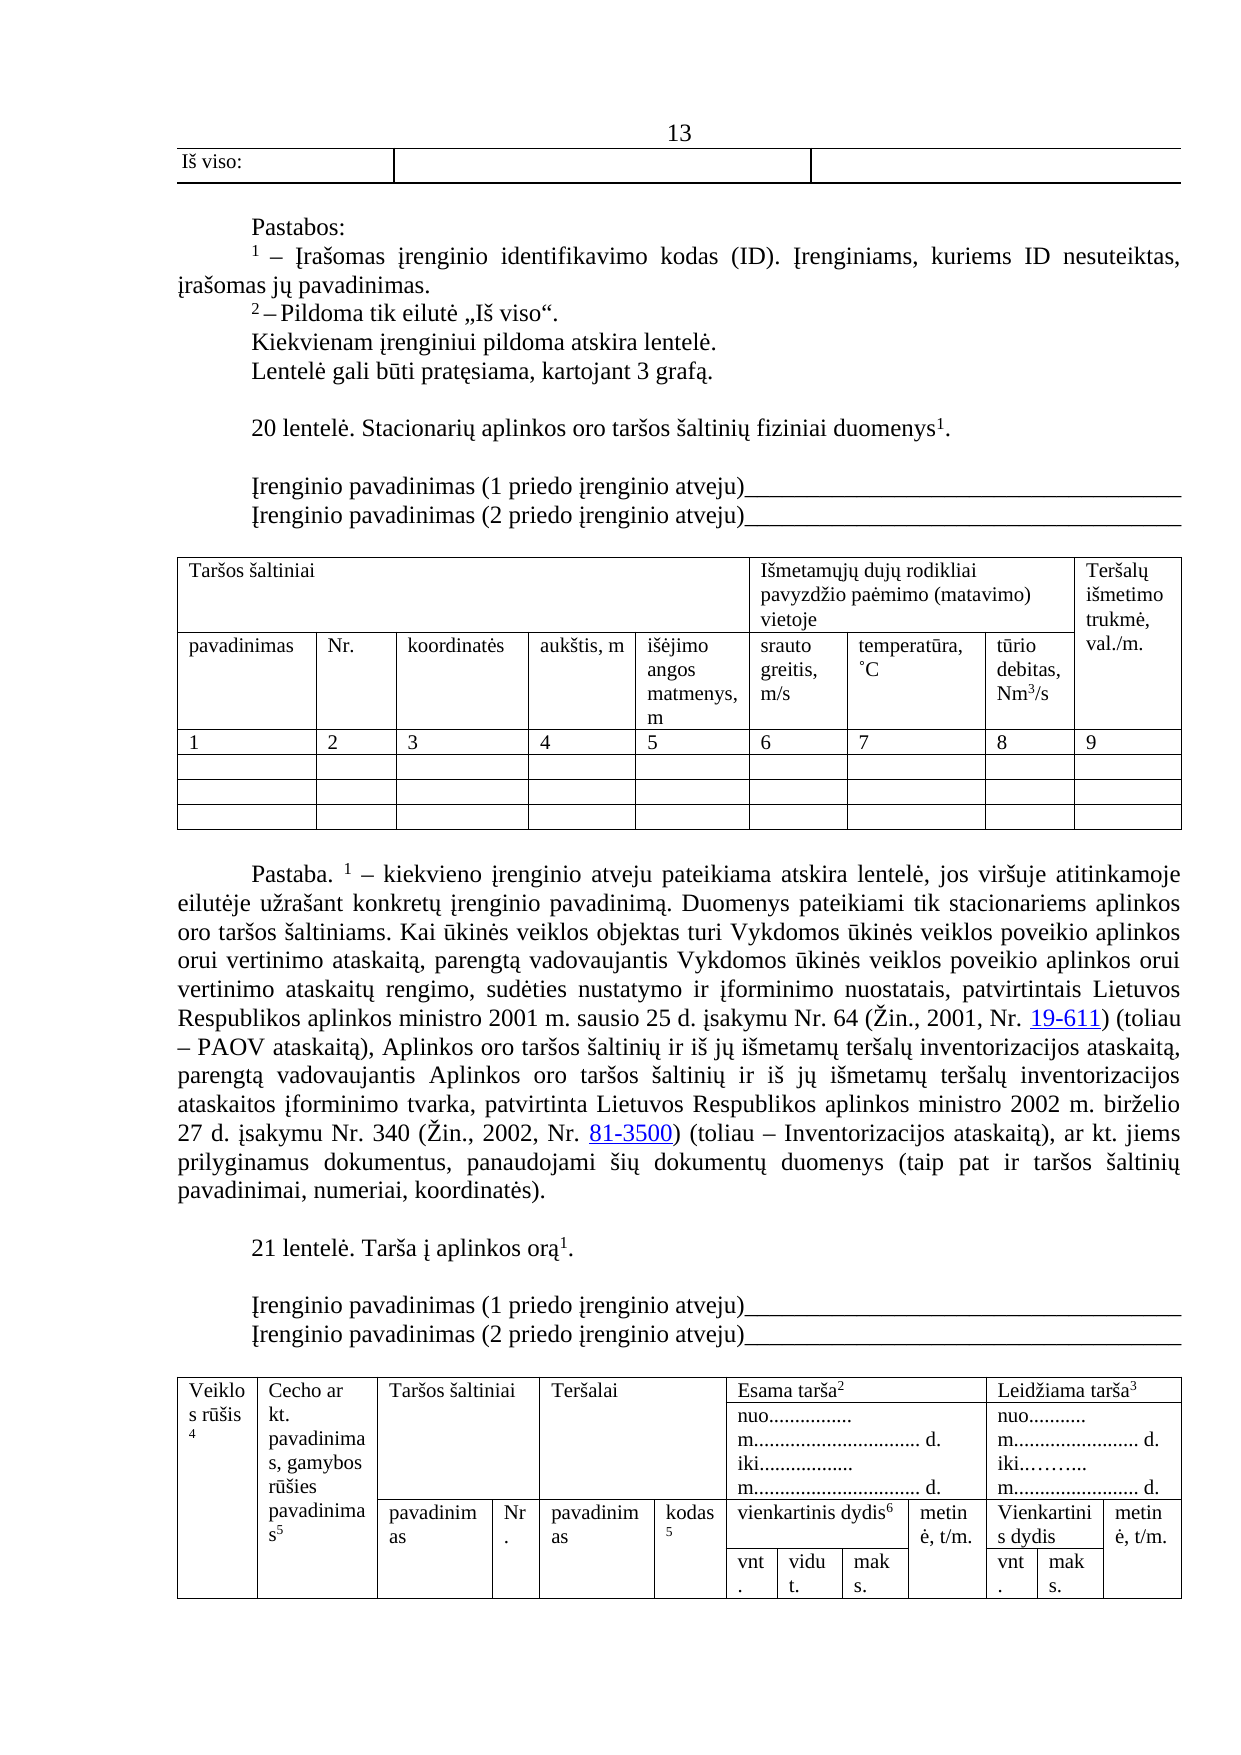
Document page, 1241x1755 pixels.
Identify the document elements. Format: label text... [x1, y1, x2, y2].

text 21 lentelė. Tarša į aplinkos orą1. [177, 1233, 1181, 1262]
text 2 – Pildoma tik eilutė „Iš viso“. [177, 298, 1181, 327]
table_cell pavadinimas [178, 633, 316, 729]
table_cell koordinatės [397, 633, 528, 729]
table_cell nuo........... m........................ d. iki..……... m........................ d. [987, 1403, 1181, 1499]
table_cell [397, 780, 528, 804]
table_cell [529, 805, 635, 829]
table_cell 8 [986, 730, 1074, 754]
table_cell 6 [750, 730, 847, 754]
table_header Leidžiama tarša3 [987, 1378, 1181, 1402]
text Įrenginio pavadinimas (1 priedo įrenginio atveju) [177, 471, 1181, 500]
text Įrenginio pavadinimas (2 priedo įrenginio atveju) [177, 500, 1181, 528]
table_cell [636, 780, 749, 804]
text Pastabos: [177, 212, 1181, 241]
table_cell [636, 755, 749, 779]
table_cell [636, 805, 749, 829]
text Kiekvienam įrenginiui pildoma atskira lentelė. [177, 327, 1181, 356]
table_cell maks. [1038, 1549, 1103, 1597]
table_cell 2 [317, 730, 396, 754]
table_cell [397, 805, 528, 829]
table_cell [848, 755, 985, 779]
table_cell [812, 149, 1181, 182]
table_header Taršos šaltiniai [378, 1378, 539, 1499]
table_cell [178, 780, 316, 804]
table_cell kodas5 [655, 1500, 726, 1597]
table_cell maks. [843, 1549, 908, 1597]
table_cell 3 [397, 730, 528, 754]
table_header Išmetamųjų dujų rodikliai pavyzdžio paėmimo (matavimo) vietoje [750, 558, 1074, 632]
table_cell [1075, 755, 1181, 779]
table_cell 9 [1075, 730, 1181, 754]
table_cell [848, 780, 985, 804]
table_cell [750, 780, 847, 804]
table_cell [317, 780, 396, 804]
table_cell [178, 755, 316, 779]
table_cell [1075, 780, 1181, 804]
table_cell [1075, 805, 1181, 829]
table_header Teršalų išmetimo trukmė, val./m. [1075, 558, 1181, 729]
table_cell [529, 780, 635, 804]
table_cell tūrio debitas, Nm3/s [986, 633, 1074, 729]
table_cell [529, 755, 635, 779]
table_cell Nr. [493, 1500, 539, 1597]
table_cell [986, 755, 1074, 779]
table_cell [986, 805, 1074, 829]
table_cell Nr. [317, 633, 396, 729]
table_cell metinė, t/m. [909, 1500, 986, 1597]
table_cell srauto greitis, m/s [750, 633, 847, 729]
table_cell Vienkartinis dydis [987, 1500, 1103, 1548]
table_cell [750, 805, 847, 829]
table_cell nuo................ m................................ d. iki.................. m................................ d. [727, 1403, 986, 1499]
table_cell [848, 805, 985, 829]
text 1 – Įrašomas įrenginio identifikavimo kodas (ID). Įrenginiams, kuriems ID nesuteiktas, įrašomas jų pavadinimas. [177, 241, 1181, 298]
table_cell [317, 805, 396, 829]
table_header Taršos šaltiniai [178, 558, 749, 632]
table_cell vnt. [727, 1549, 777, 1597]
table_cell 4 [529, 730, 635, 754]
table_cell 7 [848, 730, 985, 754]
table_header Teršalai [540, 1378, 726, 1499]
table_cell pavadinimas [378, 1500, 492, 1597]
table_header Cecho ar kt. pavadinimas, gamybos rūšies pavadinimas5 [258, 1378, 377, 1597]
table_cell 5 [636, 730, 749, 754]
table_cell [317, 755, 396, 779]
table_cell [397, 755, 528, 779]
table_cell Iš viso: [177, 149, 393, 182]
table_cell aukštis, m [529, 633, 635, 729]
table_cell [750, 755, 847, 779]
text Įrenginio pavadinimas (2 priedo įrenginio atveju) [177, 1319, 1181, 1348]
table_cell pavadinimas [540, 1500, 654, 1597]
table_header Veiklos rūšis 4 [178, 1378, 257, 1597]
table_cell [395, 149, 810, 182]
table_cell [986, 780, 1074, 804]
table_cell [178, 805, 316, 829]
table_cell vidut. [778, 1549, 842, 1597]
text 20 lentelė. Stacionarių aplinkos oro taršos šaltinių fiziniai duomenys1. [177, 413, 1181, 442]
table_cell išėjimo angos matmenys, m [636, 633, 749, 729]
text Pastaba. 1 – kiekvieno įrenginio atveju pateikiama atskira lentelė, jos viršuje atitinkamoje eilutėje užrašant konkretų įrenginio pavadinimą. Duomenys pateikiami tik stacionariems aplinkos oro taršos šaltiniams. Kai ūkinės veiklos objektas turi Vykdomos ūkinės veiklos poveikio aplinkos orui vertinimo ataskaitą, parengtą vadovaujantis Vykdomos ūkinės veiklos poveikio aplinkos orui vertinimo ataskaitų rengimo, sudėties nustatymo ir įforminimo nuostatais, patvirtintais Lietuvos Respublikos aplinkos ministro 2001 m. sausio 25 d. įsakymu Nr. 64 (Žin., 2001, Nr. 19-611) (toliau – PAOV ataskaitą), Aplinkos oro taršos šaltinių ir iš jų išmetamų teršalų inventorizacijos ataskaitą, parengtą vadovaujantis Aplinkos oro taršos šaltinių ir iš jų išmetamų teršalų inventorizacijos ataskaitos įforminimo tvarka, patvirtinta Lietuvos Respublikos aplinkos ministro 2002 m. birželio 27 d. įsakymu Nr. 340 (Žin., 2002, Nr. 81-3500) (toliau – Inventorizacijos ataskaitą), ar kt. jiems prilyginamus dokumentus, panaudojami šių dokumentų duomenys (taip pat ir taršos šaltinių pavadinimai, numeriai, koordinatės). [177, 859, 1181, 1204]
table_header Esama tarša2 [727, 1378, 986, 1402]
table_cell vienkartinis dydis6 [727, 1500, 908, 1548]
table_cell 1 [178, 730, 316, 754]
table_cell temperatūra, ˚C [848, 633, 985, 729]
text Lentelė gali būti pratęsiama, kartojant 3 grafą. [177, 356, 1181, 385]
table_cell metinė, t/m. [1104, 1500, 1181, 1597]
text Įrenginio pavadinimas (1 priedo įrenginio atveju) [177, 1290, 1181, 1319]
table_cell vnt. [987, 1549, 1037, 1597]
